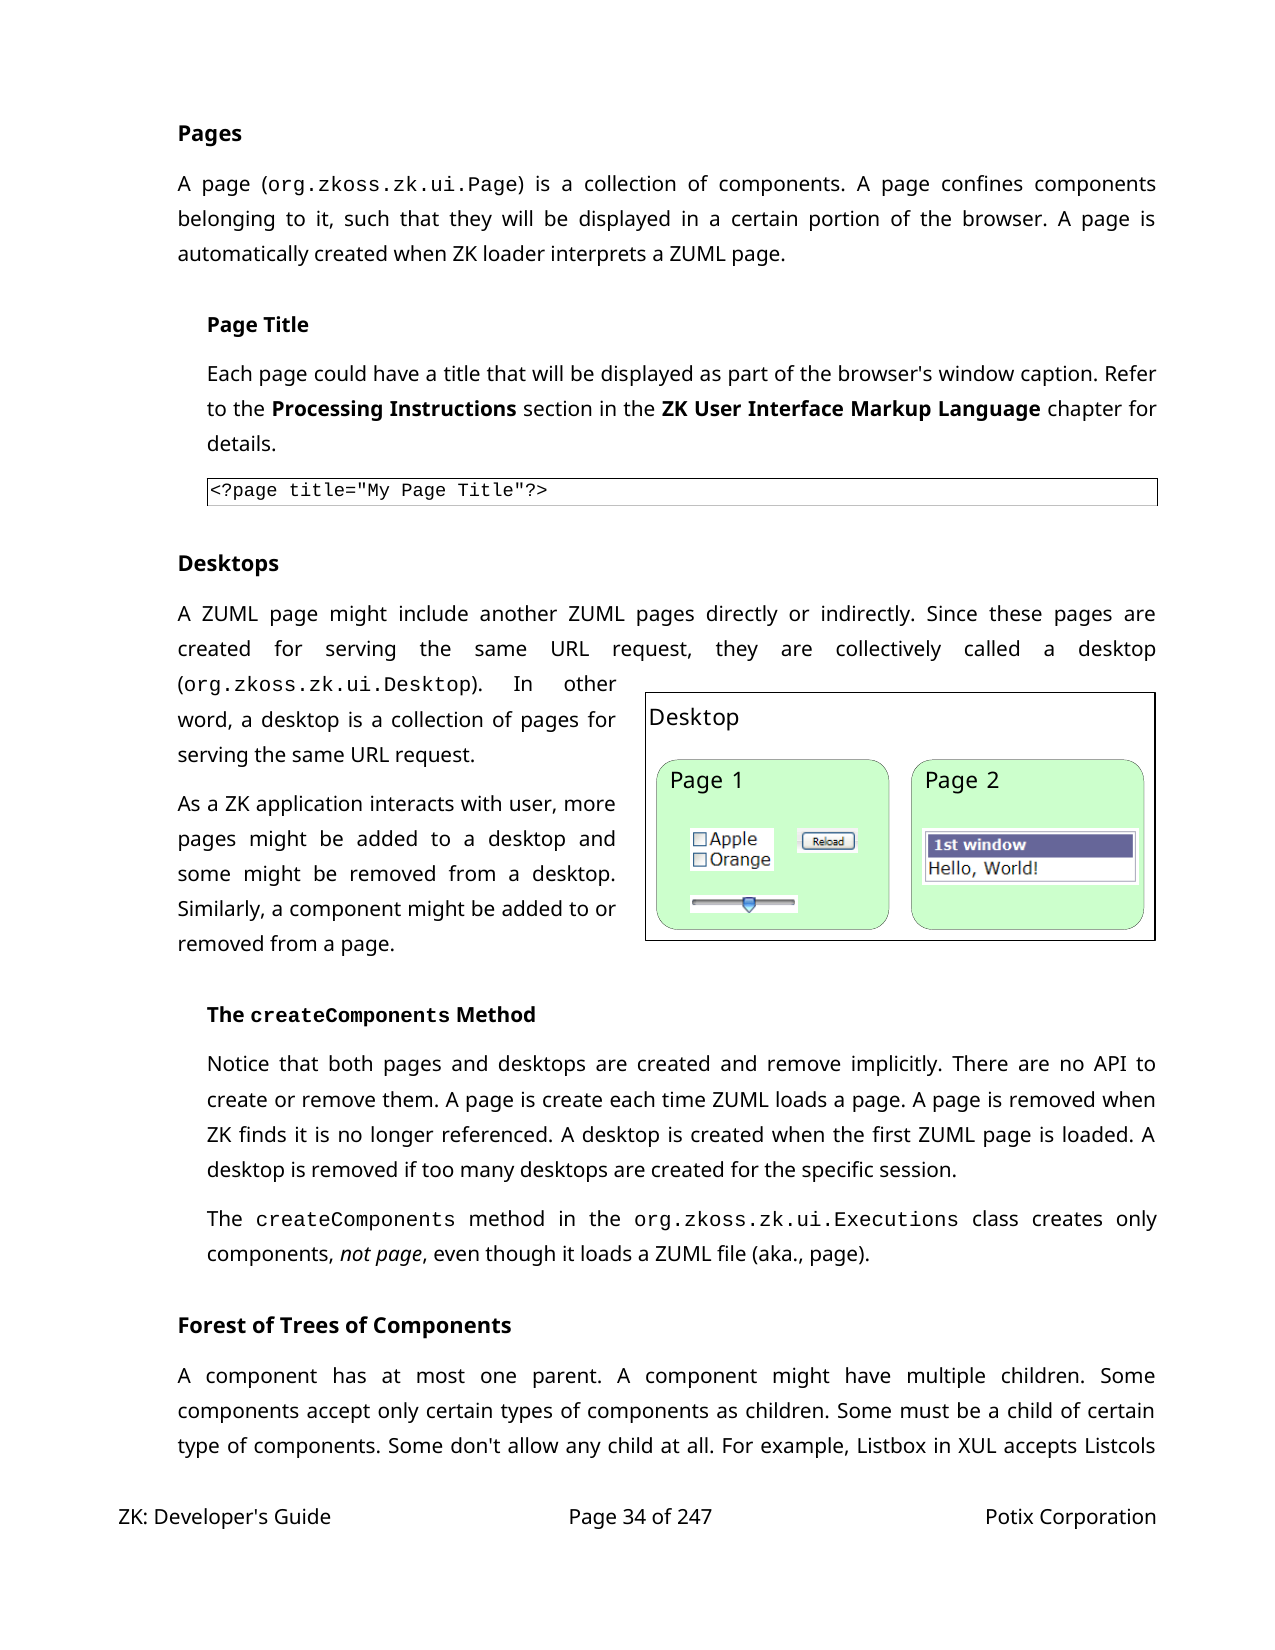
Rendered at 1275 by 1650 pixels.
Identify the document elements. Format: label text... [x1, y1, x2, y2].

text A ZUML page might include another ZUML pages directly or indirectly. Since these pages are created for serving the same URL request, they are collectively called a desktop (org.zkoss.zk.ui.Desktop). In other word, a desktop is a collection of pages for serving the same URL request. [177, 599, 1157, 768]
subtitle Pages [177, 118, 1157, 148]
subtitle Desktops [177, 548, 1157, 578]
text As a ZK application interacts with user, more pages might be added to a desktop and some might be removed from a desktop. Similarly, a component might be added to or removed from a page. [177, 789, 1157, 958]
text The createComponents method in the org.zkoss.zk.ui.Executions class creates only components, not page, even though it loads a ZUML file (aka., page). [207, 1204, 1157, 1268]
text <?page title="My Page Title"?> [208, 479, 1157, 505]
subtitle Page Title [207, 310, 1157, 338]
subtitle The createComponents Method [207, 1000, 1157, 1029]
text A page (org.zkoss.zk.ui.Page) is a collection of components. A page confines components belonging to it, such that they will be displayed in a certain portion of the browser. A page is automatically created when ZK loader interprets a ZUML page. [177, 169, 1157, 268]
text Each page could have a title that will be displayed as part of the browser's window caption. Refer to the Processing Instructions section in the ZK User Interface Markup Language chapter for details. [207, 359, 1157, 458]
subtitle Forest of Trees of Components [177, 1310, 1157, 1340]
text A component has at most one parent. A component might have multiple children. Some components accept only certain types of components as children. Some must be a child of certain type of components. Some don't allow any child at all. For example, Listbox in XUL accepts Listcols [177, 1361, 1157, 1459]
text Notice that both pages and desktops are created and remove implicitly. There are no API to create or remove them. A page is create each time ZUML loads a page. A page is removed when ZK finds it is no longer referenced. A desktop is created when the first ZUML page is loaded. A desktop is removed if too many desktops are created for the specific session. [207, 1049, 1157, 1183]
